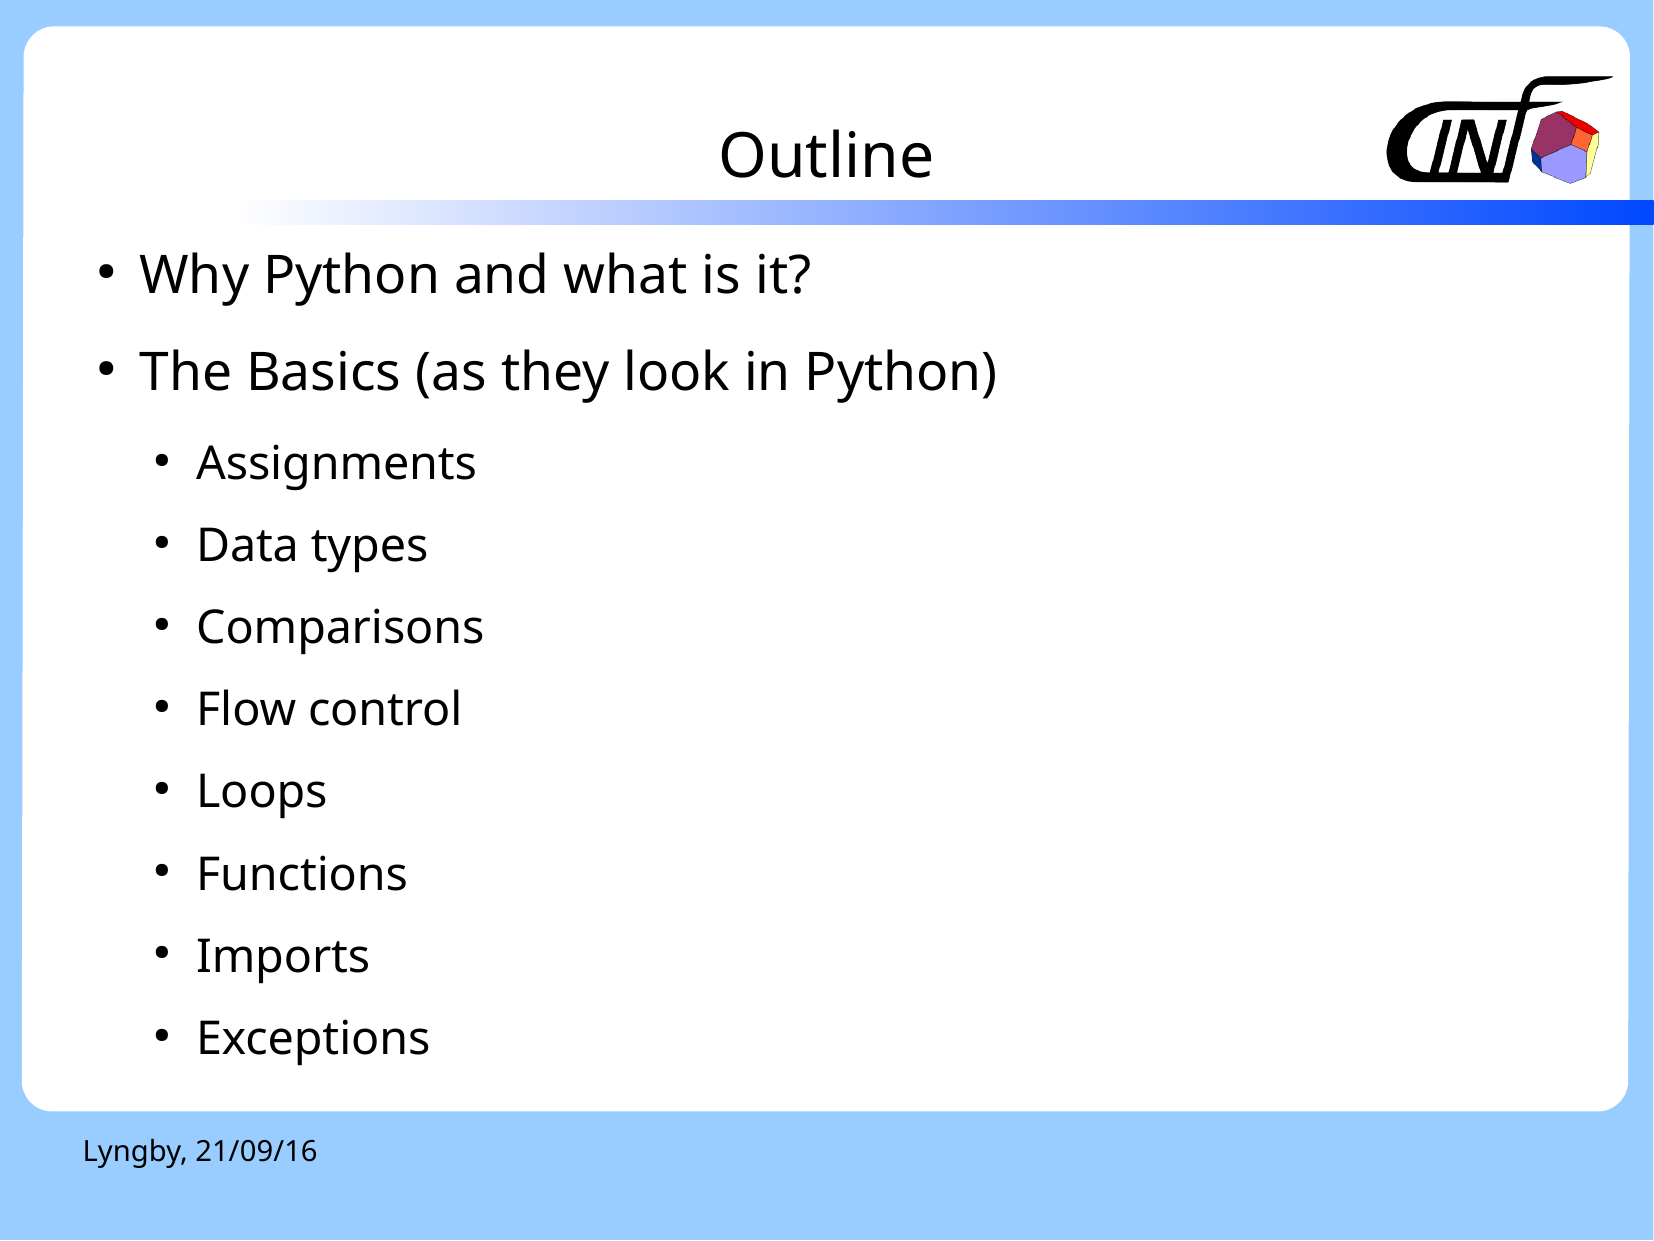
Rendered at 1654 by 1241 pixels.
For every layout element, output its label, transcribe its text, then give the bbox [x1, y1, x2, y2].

title Outline [82, 49, 1571, 236]
list Why Python and what is it? The Basics (as they look in Python) Assignments Data types Comparisons Flow control Loops Functions Imports Exceptions [82, 236, 1571, 1075]
picture [1571, 76, 1613, 184]
